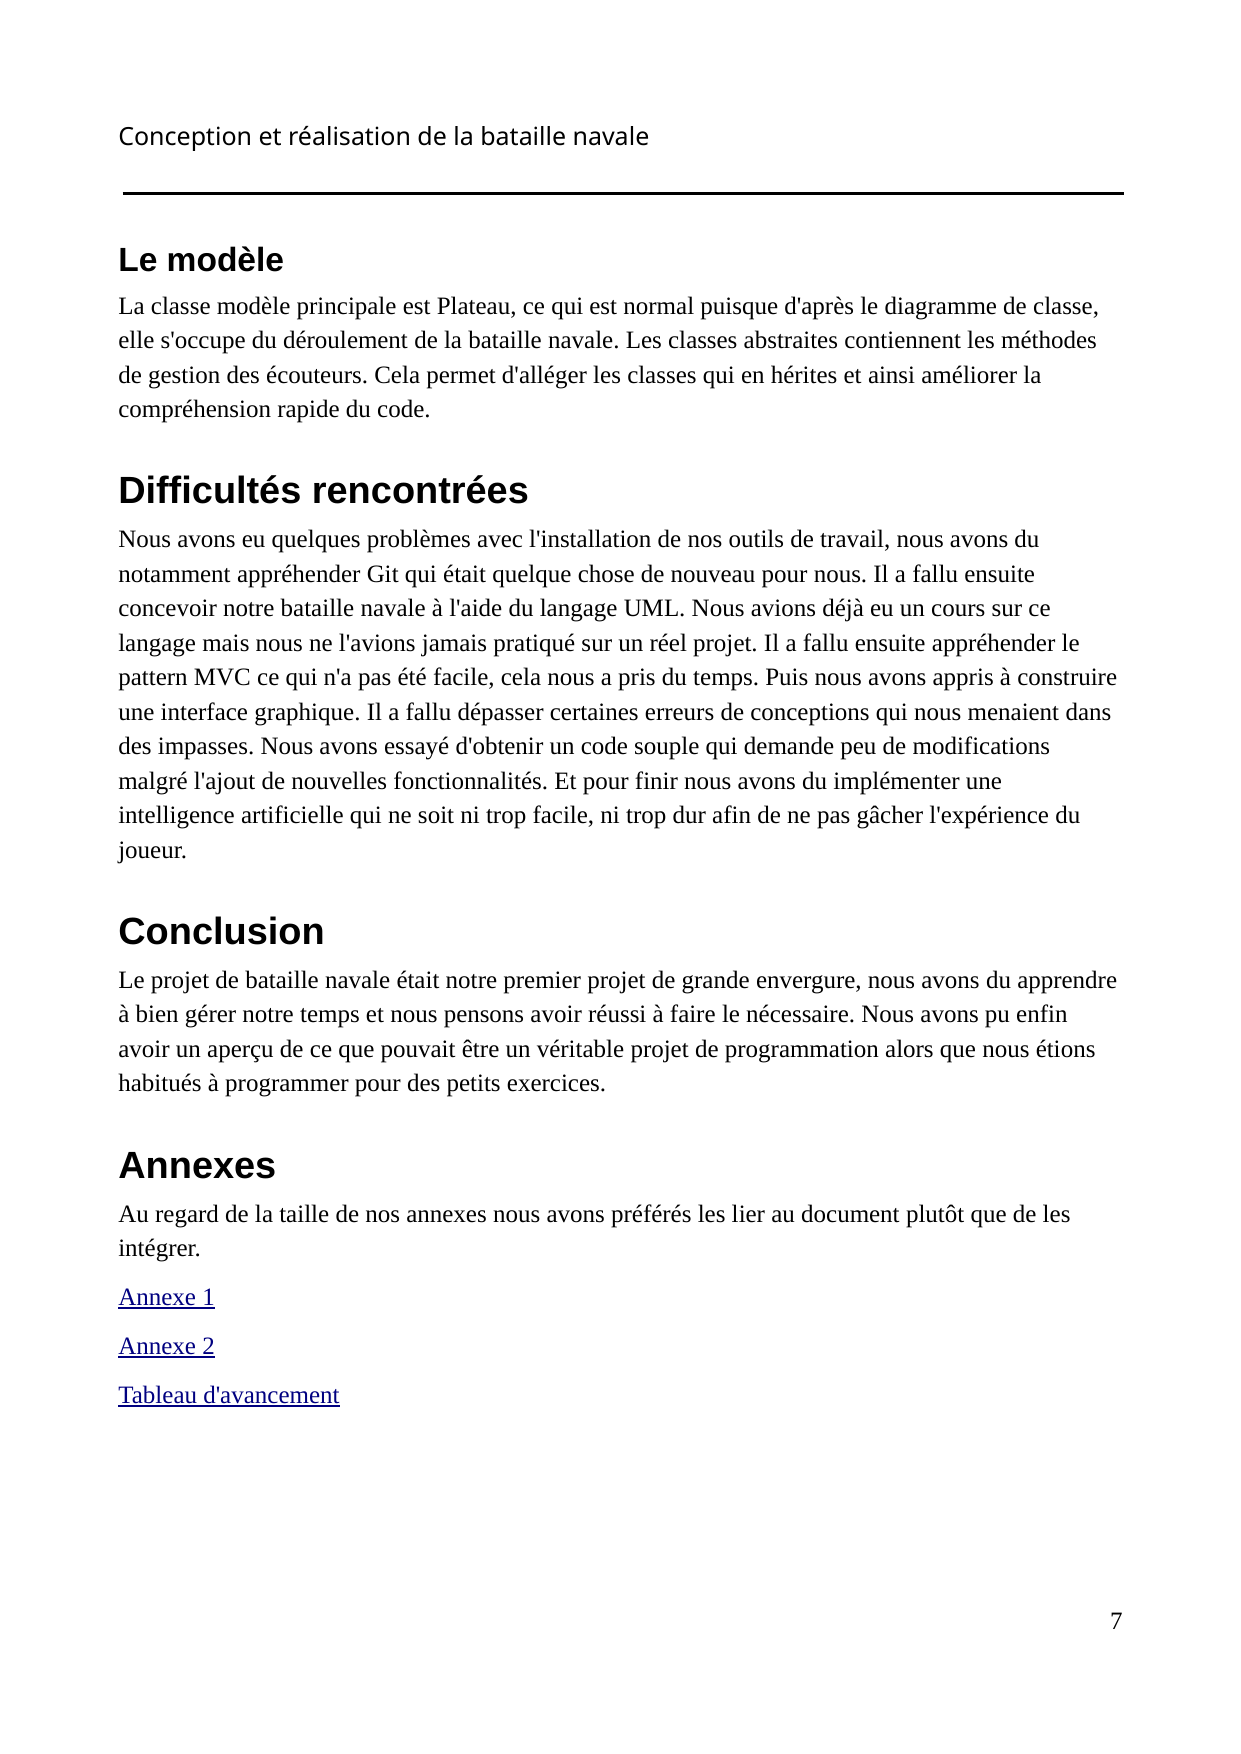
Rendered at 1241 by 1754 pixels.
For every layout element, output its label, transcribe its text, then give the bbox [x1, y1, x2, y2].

text Au regard de la taille de nos annexes nous avons préférés les lier au document plutôt que de les intégrer. [118, 1199, 1122, 1262]
text Nous avons eu quelques problèmes avec l'installation de nos outils de travail, nous avons du notamment appréhender Git qui était quelque chose de nouveau pour nous. Il a fallu ensuite concevoir notre bataille navale à l'aide du langage UML. Nous avions déjà eu un cours sur ce langage mais nous ne l'avions jamais pratiqué sur un réel projet. Il a fallu ensuite appréhender le pattern MVC ce qui n'a pas été facile, cela nous a pris du temps. Puis nous avons appris à construire une interface graphique. Il a fallu dépasser certaines erreurs de conceptions qui nous menaient dans des impasses. Nous avons essayé d'obtenir un code souple qui demande peu de modifications malgré l'ajout de nouvelles fonctionnalités. Et pour finir nous avons du implémenter une intelligence artificielle qui ne soit ni trop facile, ni trop dur afin de ne pas gâcher l'expérience du joueur. [118, 524, 1122, 863]
text Le projet de bataille navale était notre premier projet de grande envergure, nous avons du apprendre à bien gérer notre temps et nous pensons avoir réussi à faire le nécessaire. Nous avons pu enfin avoir un aperçu de ce que pouvait être un véritable projet de programmation alors que nous étions habitués à programmer pour des petits exercices. [118, 965, 1122, 1097]
subtitle Difficultés rencontrées [118, 468, 1122, 512]
subtitle Le modèle [118, 240, 1122, 278]
subtitle Annexes [118, 1142, 1122, 1186]
text Annexe 1 [118, 1282, 1122, 1311]
text Annexe 2 [118, 1331, 1122, 1360]
subtitle Conclusion [118, 909, 1122, 952]
text La classe modèle principale est Plateau, ce qui est normal puisque d'après le diagramme de classe, elle s'occupe du déroulement de la bataille navale. Les classes abstraites contiennent les méthodes de gestion des écouteurs. Cela permet d'alléger les classes qui en hérites et ainsi améliorer la compréhension rapide du code. [118, 291, 1122, 423]
text Tableau d'avancement [118, 1380, 1122, 1409]
